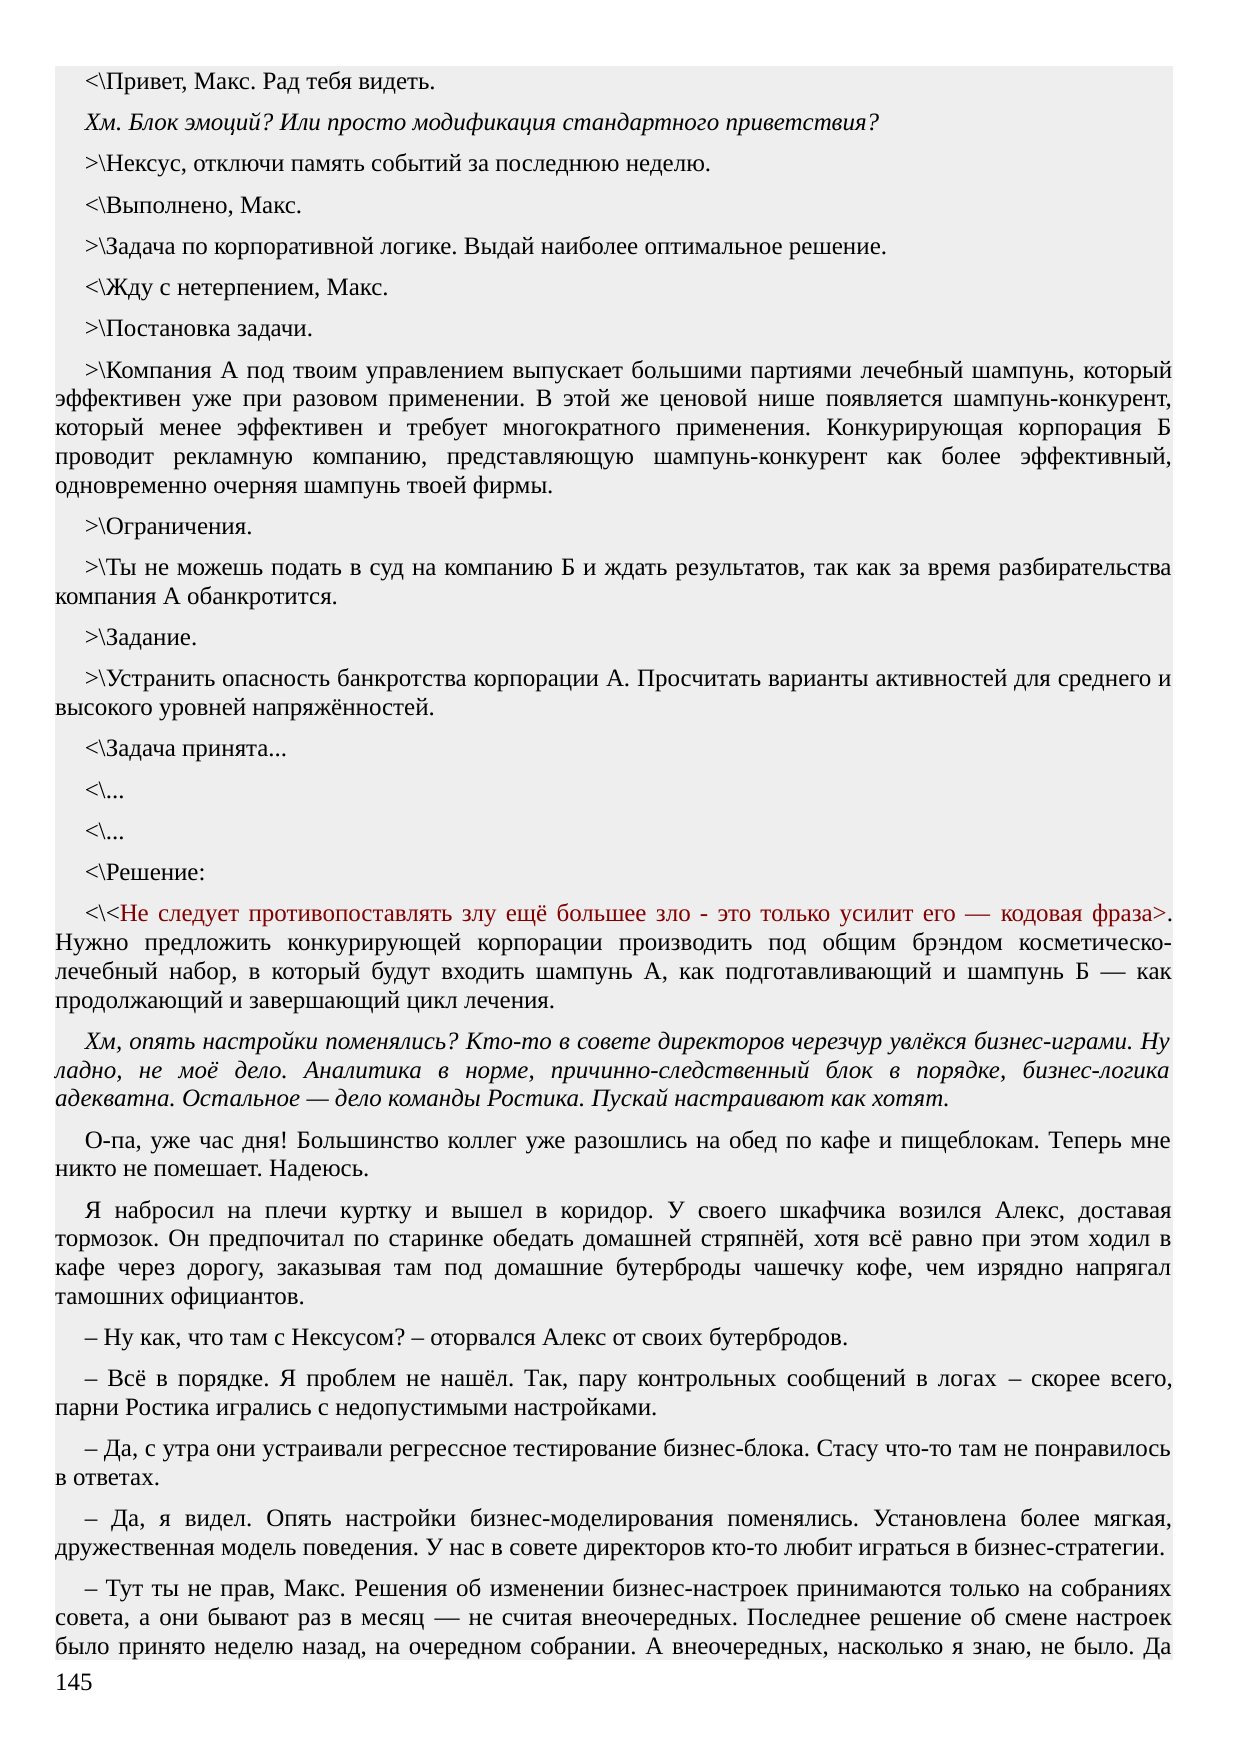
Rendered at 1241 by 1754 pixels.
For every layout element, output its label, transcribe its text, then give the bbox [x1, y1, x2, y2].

text <\... [55, 816, 1173, 845]
text <\Выполнено, Макс. [55, 190, 1173, 218]
text >\Нексус, отключи память событий за последнюю неделю. [55, 148, 1173, 177]
text <\Жду с нетерпением, Макс. [55, 272, 1173, 301]
text – Ну как, что там с Нексусом? – оторвался Алекс от своих бутербродов. [55, 1322, 1173, 1351]
text Хм, опять настройки поменялись? Кто-то в совете директоров черезчур увлёкся бизнес-играми. Ну ладно, не моё дело. Аналитика в норме, причинно-следственный блок в порядке, бизнес-логика адекватна. Остальное — дело команды Ростика. Пускай настраивают как хотят. [55, 1026, 1173, 1112]
text >\Ограничения. [55, 511, 1173, 540]
text <\Задача принята... [55, 733, 1173, 762]
text – Тут ты не прав, Макс. Решения об изменении бизнес-настроек принимаются только на собраниях совета, а они бывают раз в месяц — не считая внеочередных. Последнее решение об смене настроек было принято неделю назад, на очередном собрании. А внеочередных, насколько я знаю, не было. Да [55, 1573, 1173, 1660]
text <\... [55, 775, 1173, 803]
text О-па, уже час дня! Большинство коллег уже разошлись на обед по кафе и пищеблокам. Теперь мне никто не помешает. Надеюсь. [55, 1125, 1173, 1182]
text <\Привет, Макс. Рад тебя видеть. [55, 66, 1173, 95]
text >\Задание. [55, 622, 1173, 651]
text >\Постановка задачи. [55, 313, 1173, 342]
text – Да, с утра они устраивали регрессное тестирование бизнес-блока. Стасу что-то там не понравилось в ответах. [55, 1433, 1173, 1491]
text Я набросил на плечи куртку и вышел в коридор. У своего шкафчика возился Алекс, доставая тормозок. Он предпочитал по старинке обедать домашней стряпнёй, хотя всё равно при этом ходил в кафе через дорогу, заказывая там под домашние бутерброды чашечку кофе, чем изрядно напрягал тамошних официантов. [55, 1195, 1173, 1310]
text >\Задача по корпоративной логике. Выдай наиболее оптимальное решение. [55, 231, 1173, 260]
text Хм. Блок эмоций? Или просто модификация стандартного приветствия? [55, 107, 1173, 136]
text – Всё в порядке. Я проблем не нашёл. Так, пару контрольных сообщений в логах – скорее всего, парни Ростика игрались с недопустимыми настройками. [55, 1363, 1173, 1421]
text >\Ты не можешь подать в суд на компанию Б и ждать результатов, так как за время разбирательства компания А обанкротится. [55, 552, 1173, 610]
text >\Устранить опасность банкротства корпорации А. Просчитать варианты активностей для среднего и высокого уровней напряжённостей. [55, 663, 1173, 721]
text >\Компания А под твоим управлением выпускает большими партиями лечебный шампунь, который эффективен уже при разовом применении. В этой же ценовой нише появляется шампунь-конкурент, который менее эффективен и требует многократного применения. Конкурирующая корпорация Б проводит рекламную компанию, представляющую шампунь-конкурент как более эффективный, одновременно очерняя шампунь твоей фирмы. [55, 355, 1173, 498]
text <\Решение: [55, 857, 1173, 886]
text – Да, я видел. Опять настройки бизнес-моделирования поменялись. Установлена более мягкая, дружественная модель поведения. У нас в совете директоров кто-то любит играться в бизнес-стратегии. [55, 1503, 1173, 1561]
text <\<Не следует противопоставлять злу ещё большее зло - это только усилит его — кодовая фраза>. Нужно предложить конкурирующей корпорации производить под общим брэндом косметическо-лечебный набор, в который будут входить шампунь А, как подготавливающий и шампунь Б — как продолжающий и завершающий цикл лечения. [55, 898, 1173, 1013]
